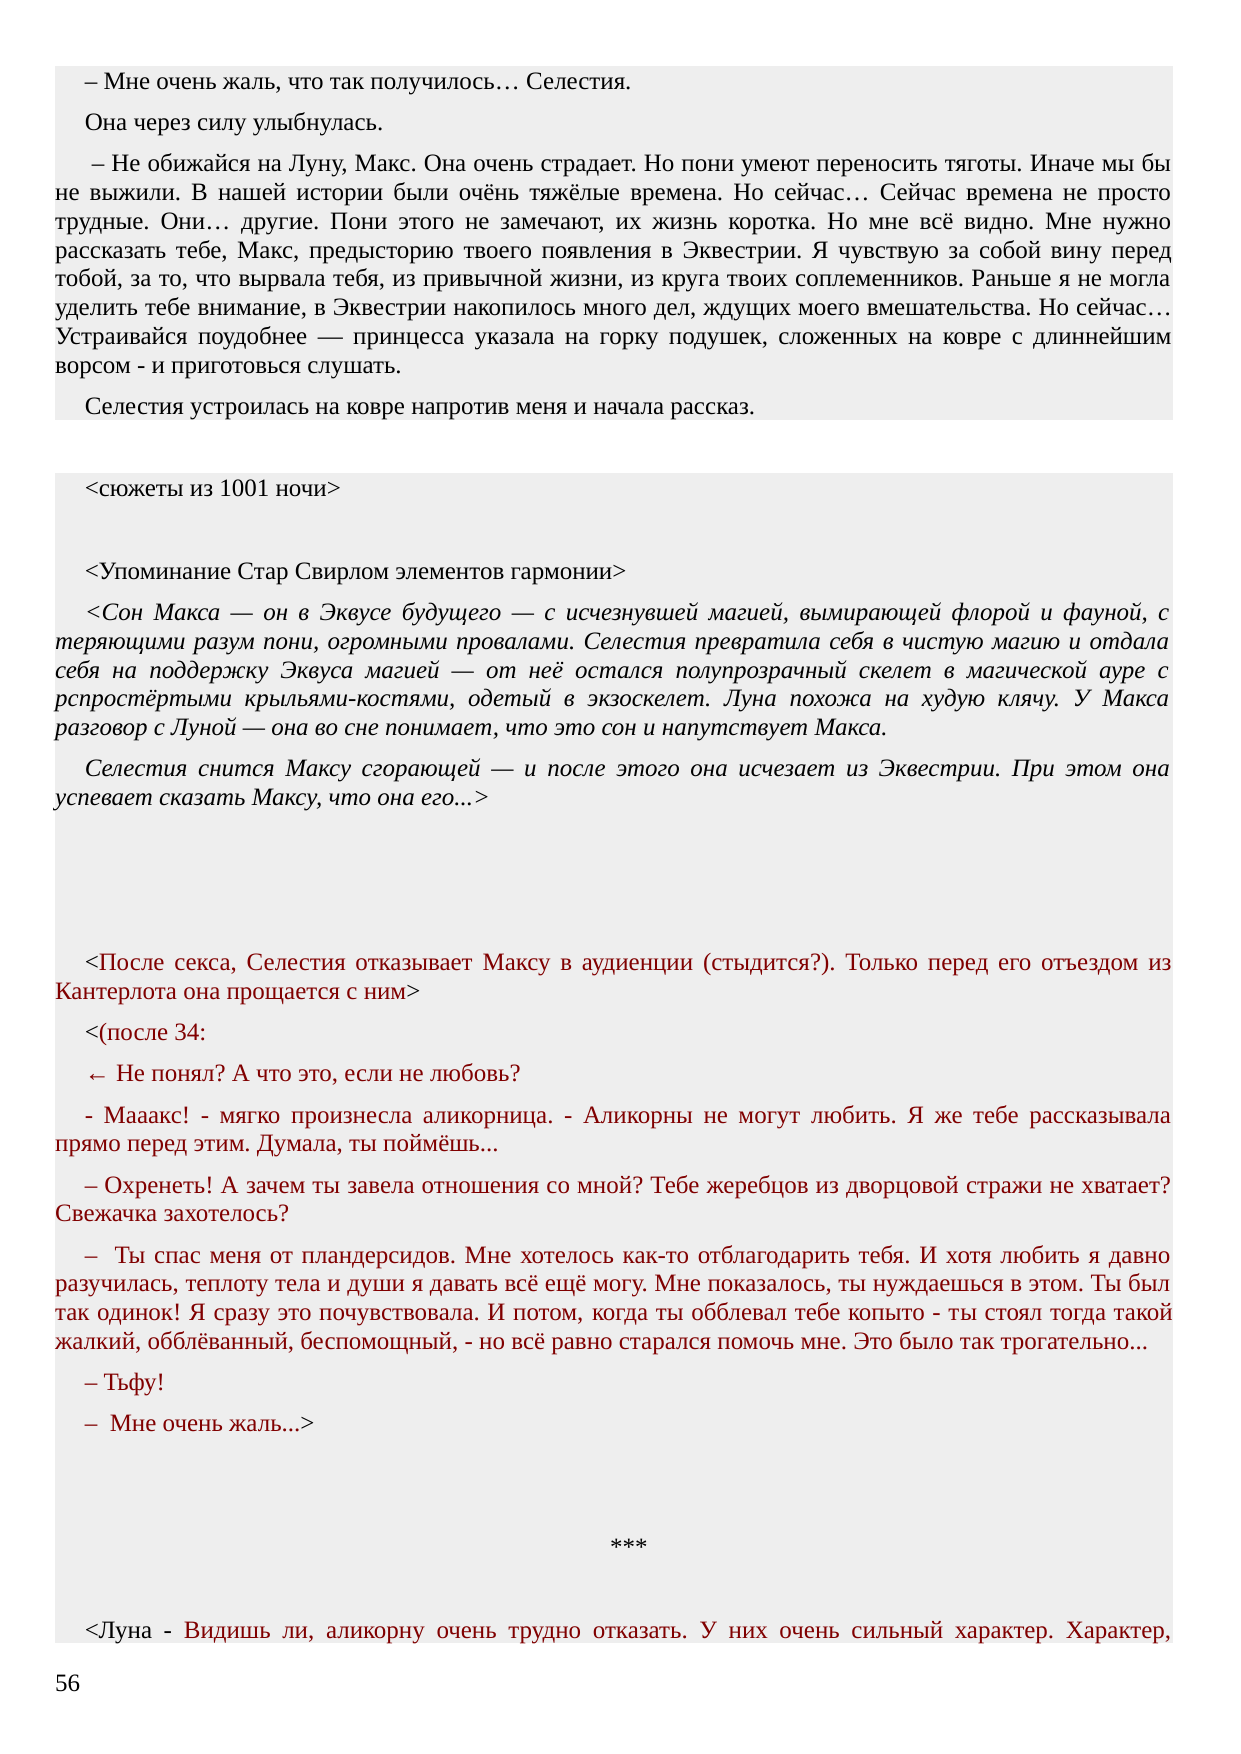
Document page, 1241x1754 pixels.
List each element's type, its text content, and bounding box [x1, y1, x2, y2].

text – Мне очень жаль...> [55, 1408, 1173, 1437]
text Она через силу улыбнулась. [55, 107, 1173, 136]
text <После секса, Селестия отказывает Максу в аудиенции (стыдится?). Только перед его отъездом из Кантерлота она прощается с ним> [55, 947, 1173, 1005]
text Селестия снится Максу сгорающей — и после этого она исчезает из Эквестрии. При этом она успевает сказать Максу, что она его...> [55, 753, 1173, 811]
text *** [55, 1532, 1173, 1561]
text <Сон Макса — он в Эквусе будущего — с исчезнувшей магией, вымирающей флорой и фауной, с теряющими разум пони, огромными провалами. Селестия превратила себя в чистую магию и отдала себя на поддержку Эквуса магией — от неё остался полупрозрачный скелет в магической ауре с рспростёртыми крыльями-костями, одетый в экзоскелет. Луна похожа на худую клячу. У Макса разговор с Луной — она во сне понимает, что это сон и напутствует Макса. [55, 597, 1173, 741]
text <Упоминание Стар Свирлом элементов гармонии> [55, 556, 1173, 585]
text – Тьфу! [55, 1367, 1173, 1396]
text <(после 34: [55, 1017, 1173, 1046]
text ← Не понял? А что это, если не любовь? [55, 1058, 1173, 1087]
text <сюжеты из 1001 ночи> [55, 473, 1173, 502]
text Селестия устроилась на ковре напротив меня и начала рассказ. [55, 391, 1173, 420]
text – Ты спас меня от пландерсидов. Мне хотелось как-то отблагодарить тебя. И хотя любить я давно разучилась, теплоту тела и души я давать всё ещё могу. Мне показалось, ты нуждаешься в этом. Ты был так одинок! Я сразу это почувствовала. И потом, когда ты обблевал тебе копыто - ты стоял тогда такой жалкий, обблёванный, беспомощный, - но всё равно старался помочь мне. Это было так трогательно... [55, 1240, 1173, 1355]
text - Мааакс! - мягко произнесла аликорница. - Аликорны не могут любить. Я же тебе рассказывала прямо перед этим. Думала, ты поймёшь... [55, 1100, 1173, 1157]
text <Луна - Видишь ли, аликорну очень трудно отказать. У них очень сильный характер. Характер, [55, 1615, 1173, 1643]
text – Мне очень жаль, что так получилось… Селестия. [55, 66, 1173, 95]
text – Охренеть! А зачем ты завела отношения со мной? Тебе жеребцов из дворцовой стражи не хватает? Свежачка захотелось? [55, 1170, 1173, 1227]
text – Не обижайся на Луну, Макс. Она очень страдает. Но пони умеют переносить тяготы. Иначе мы бы не выжили. В нашей истории были очёнь тяжёлые времена. Но сейчас… Сейчас времена не просто трудные. Они… другие. Пони этого не замечают, их жизнь коротка. Но мне всё видно. Мне нужно рассказать тебе, Макс, предысторию твоего появления в Эквестрии. Я чувствую за собой вину перед тобой, за то, что вырвала тебя, из привычной жизни, из круга твоих соплеменников. Раньше я не могла уделить тебе внимание, в Эквестрии накопилось много дел, ждущих моего вмешательства. Но сейчас… Устраивайся поудобнее — принцесса указала на горку подушек, сложенных на ковре с длиннейшим ворсом - и приготовься слушать. [55, 148, 1173, 378]
